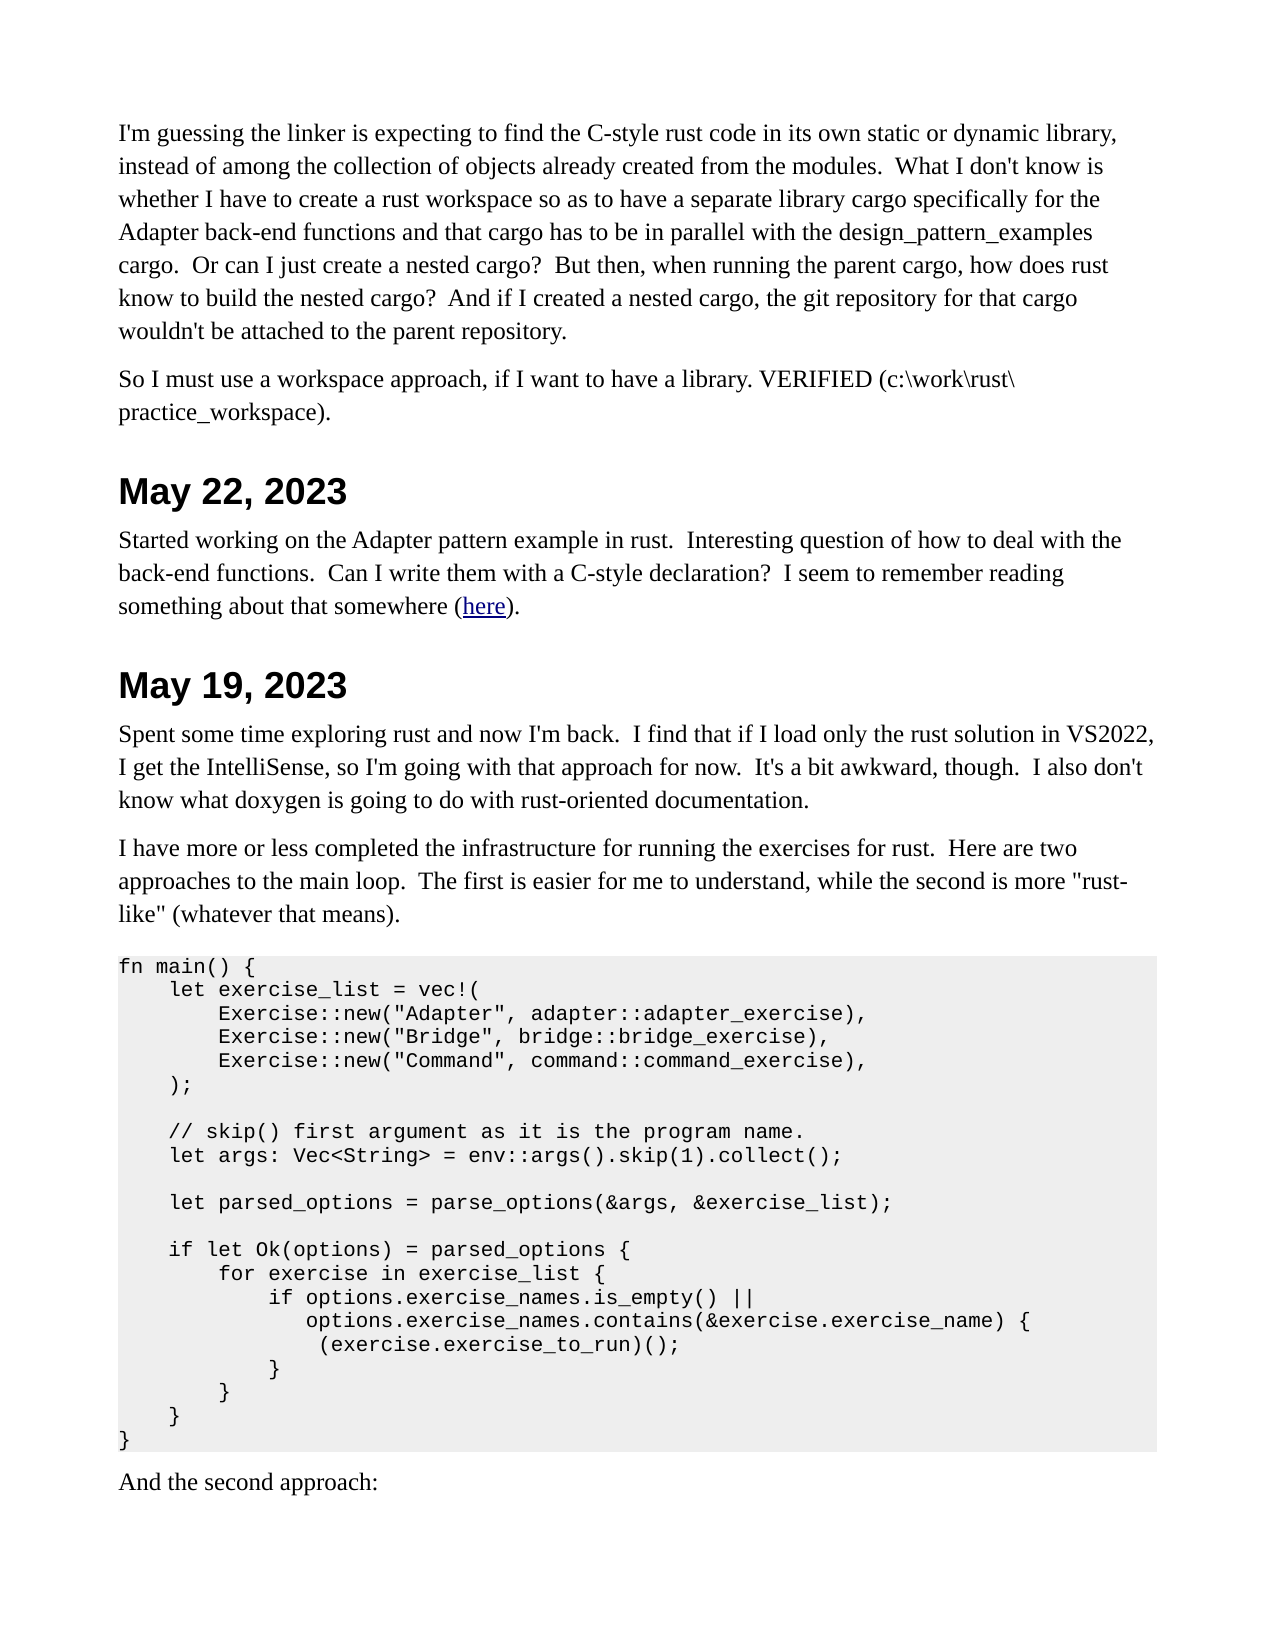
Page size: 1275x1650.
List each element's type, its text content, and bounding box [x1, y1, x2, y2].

text options.exercise_names.contains(&exercise.exercise_name) { [118, 1310, 1157, 1334]
text Exercise::new("Adapter", adapter::adapter_exercise), [118, 1003, 1157, 1027]
text let exercise_list = vec!( [118, 979, 1157, 1003]
text let parsed_options = parse_options(&args, &exercise_list); [118, 1192, 1157, 1216]
text if let Ok(options) = parsed_options { [118, 1239, 1157, 1263]
subtitle May 19, 2023 [118, 664, 1157, 707]
text ); [118, 1074, 1157, 1097]
text } [118, 1381, 1157, 1405]
text } [118, 1358, 1157, 1381]
text Exercise::new("Bridge", bridge::bridge_exercise), [118, 1027, 1157, 1050]
text } [118, 1428, 1157, 1452]
text I have more or less completed the infrastructure for running the exercises for rust. Here are two approaches to the main loop. The first is easier for me to understand, while the second is more "rust-like" (whatever that means). [118, 833, 1157, 928]
text I'm guessing the linker is expecting to find the C-style rust code in its own static or dynamic library, instead of among the collection of objects already created from the modules. What I don't know is whether I have to create a rust workspace so as to have a separate library cargo specifically for the Adapter back-end functions and that cargo has to be in parallel with the design_pattern_examples cargo. Or can I just create a nested cargo? But then, when running the parent cargo, how does rust know to build the nested cargo? And if I created a nested cargo, the git repository for that cargo wouldn't be attached to the parent repository. [118, 118, 1157, 345]
text Spent some time exploring rust and now I'm back. I find that if I load only the rust solution in VS2022, I get the IntelliSense, so I'm going with that approach for now. It's a bit awkward, though. I also don't know what doxygen is going to do with rust-oriented documentation. [118, 719, 1157, 814]
text let args: Vec<String> = env::args().skip(1).collect(); [118, 1145, 1157, 1168]
text for exercise in exercise_list { [118, 1263, 1157, 1287]
text So I must use a workspace approach, if I want to have a library. VERIFIED (c:\work\rust\practice_workspace). [118, 364, 1157, 426]
text if options.exercise_names.is_empty() || [118, 1287, 1157, 1310]
text And the second approach: [118, 1467, 1157, 1496]
text // skip() first argument as it is the program name. [118, 1121, 1157, 1145]
text Started working on the Adapter pattern example in rust. Interesting question of how to deal with the back-end functions. Can I write them with a C-style declaration? I seem to remember reading something about that somewhere (here). [118, 525, 1157, 620]
text Exercise::new("Command", command::command_exercise), [118, 1050, 1157, 1074]
text fn main() { [118, 956, 1157, 979]
text } [118, 1405, 1157, 1428]
subtitle May 22, 2023 [118, 469, 1157, 513]
text (exercise.exercise_to_run)(); [118, 1334, 1157, 1358]
